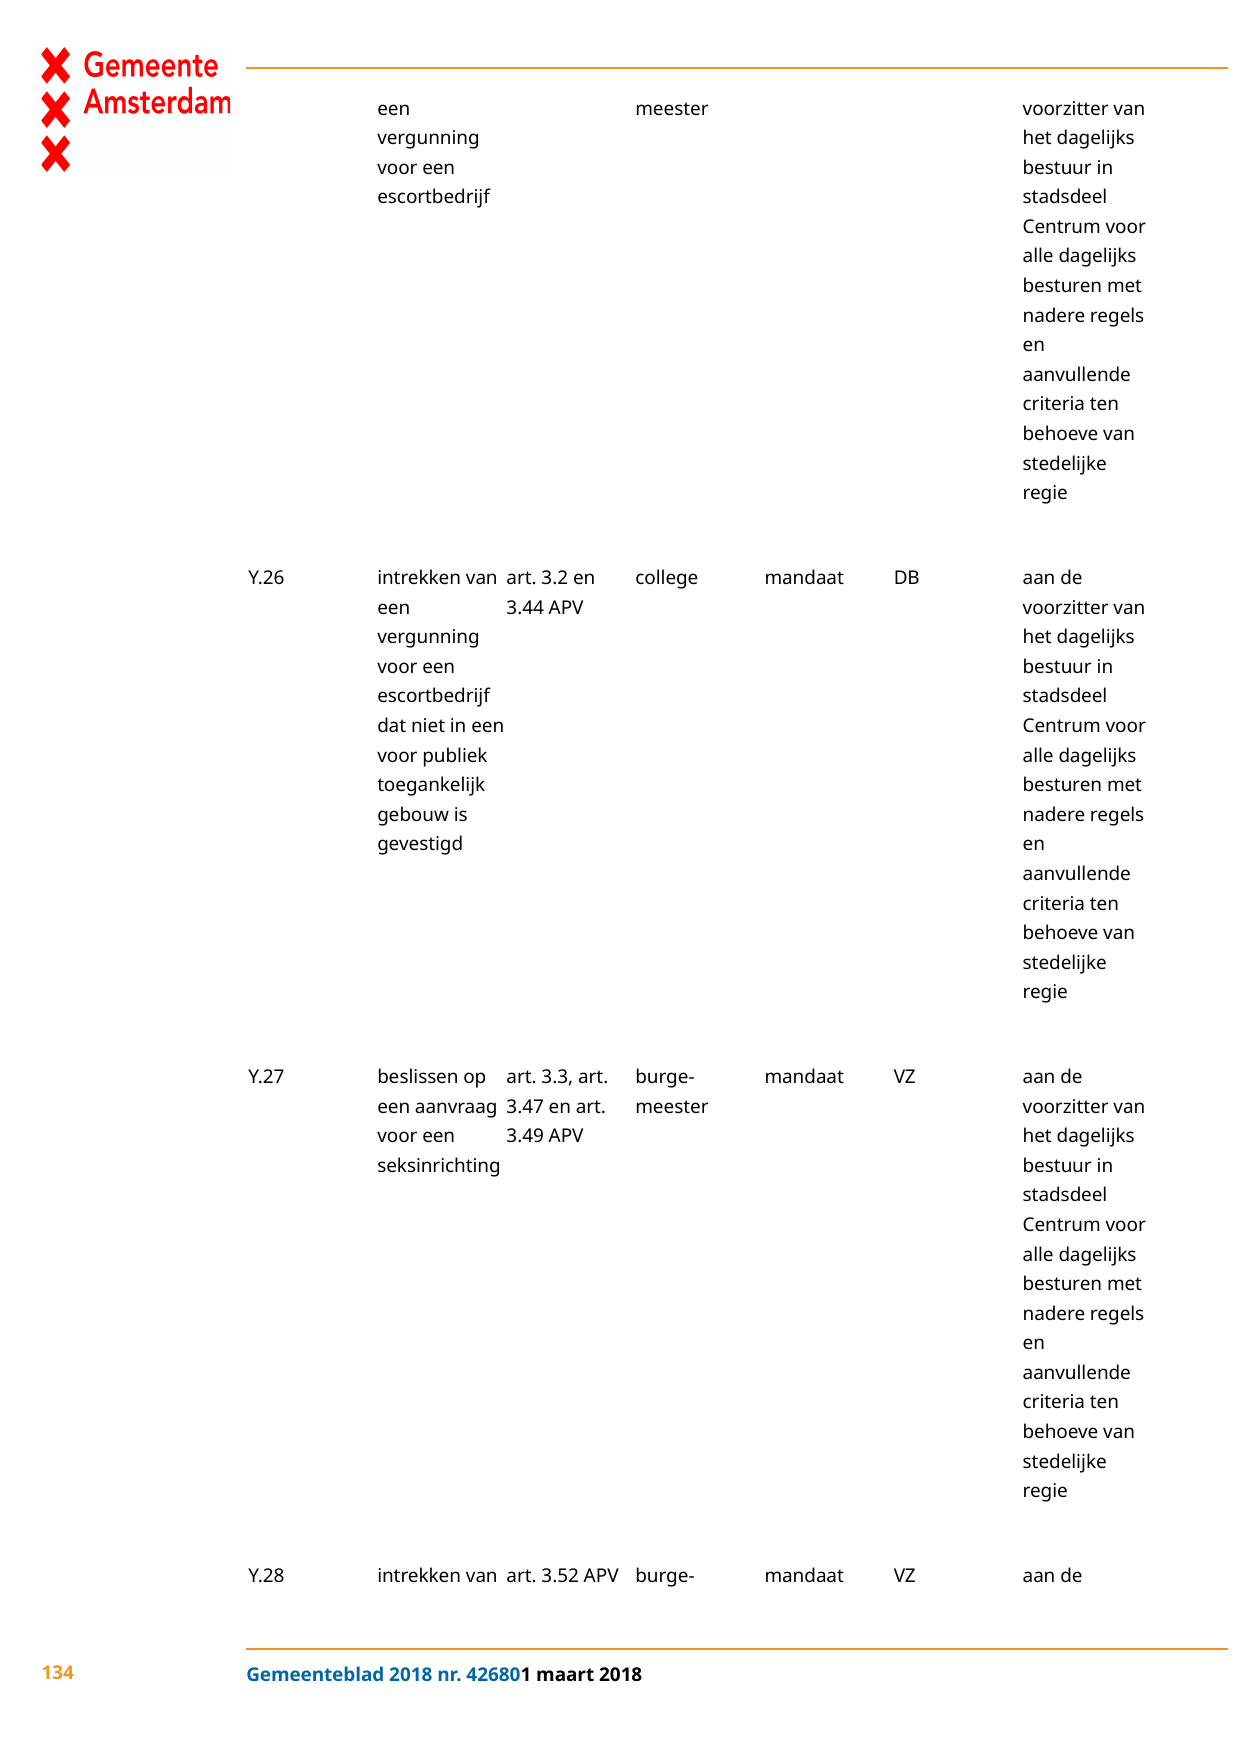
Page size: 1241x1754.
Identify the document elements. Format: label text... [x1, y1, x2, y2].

table_cell intrekken van [377, 1533, 506, 1588]
table_cell aan de voorzitter van het dagelijks bestuur in stadsdeel Centrum voor alle dagelijks besturen met nadere regels en aanvullende criteria ten behoeve van stedelijke regie [1023, 535, 1152, 1034]
table_cell [764, 95, 893, 535]
table_cell art. 3.52 APV [506, 1533, 635, 1588]
table_cell intrekken van een vergunning voor een escortbedrijf dat niet in een voor publiek toegankelijk gebouw is gevestigd [377, 535, 506, 1034]
picture [41, 47, 231, 172]
table_cell mandaat [764, 1533, 893, 1588]
table_cell art. 3.3, art. 3.47 en art. 3.49 APV [506, 1034, 635, 1533]
table_cell mandaat [764, 535, 893, 1034]
table_cell aan de voorzitter van het dagelijks bestuur in stadsdeel Centrum voor alle dagelijks besturen met nadere regels en aanvullende criteria ten behoeve van stedelijke regie [1023, 1034, 1152, 1533]
table_cell VZ [894, 1034, 1022, 1533]
table_cell [506, 95, 635, 535]
table_cell Y.27 [248, 1034, 377, 1533]
table_cell college [635, 535, 764, 1034]
table_cell DB [894, 535, 1022, 1034]
table_cell Y.26 [248, 535, 377, 1034]
table_cell mandaat [764, 1034, 893, 1533]
table_cell aan de [1023, 1533, 1152, 1588]
table_cell beslissen op een aanvraag voor een seksinrichting [377, 1034, 506, 1533]
table_cell burge-meester [635, 1034, 764, 1533]
table_cell meester [635, 95, 764, 535]
table_cell art. 3.2 en 3.44 APV [506, 535, 635, 1034]
table_cell [248, 95, 377, 535]
table_cell voorzitter van het dagelijks bestuur in stadsdeel Centrum voor alle dagelijks besturen met nadere regels en aanvullende criteria ten behoeve van stedelijke regie [1023, 95, 1152, 535]
table_cell een vergunning voor een escortbedrijf [377, 95, 506, 535]
table_cell Y.28 [248, 1533, 377, 1588]
table_cell burge- [635, 1533, 764, 1588]
table_cell VZ [894, 1533, 1022, 1588]
table_cell [894, 95, 1022, 535]
